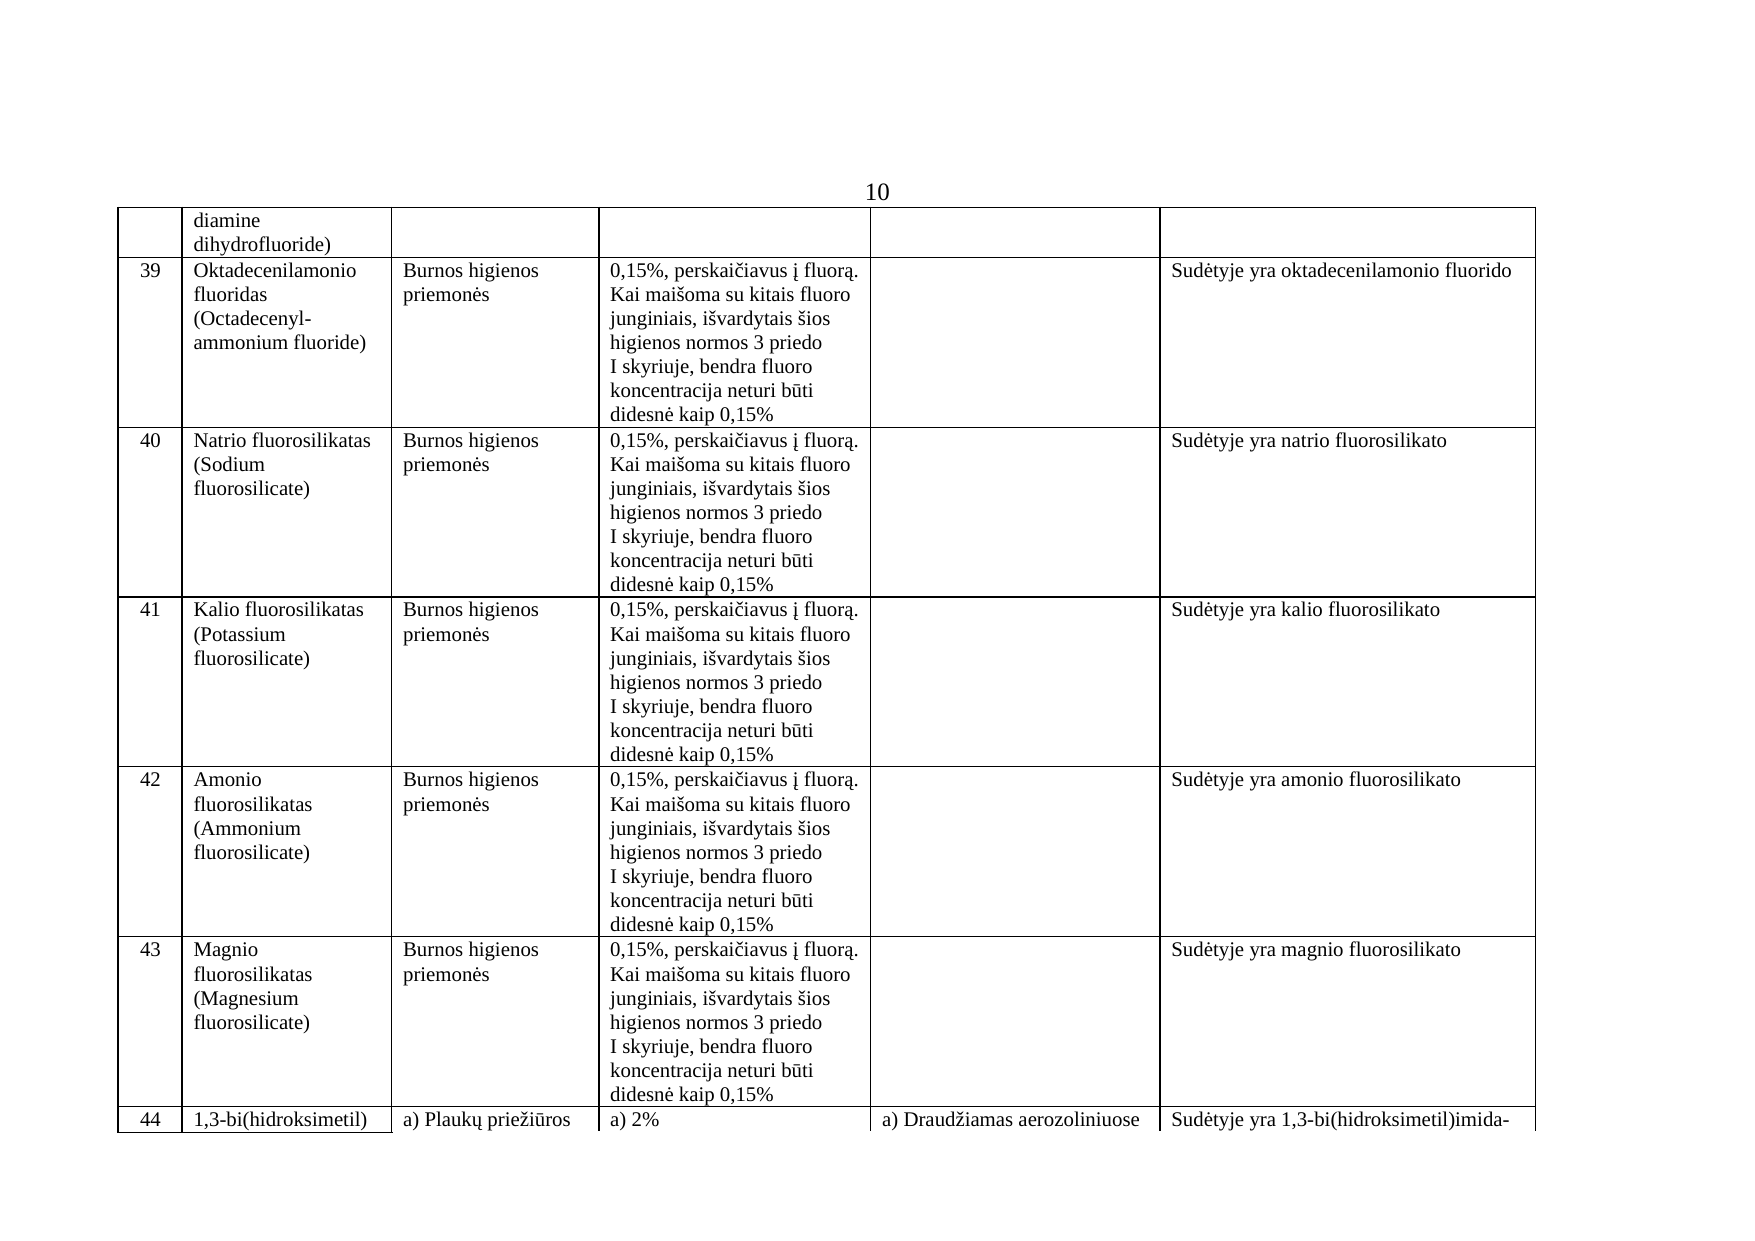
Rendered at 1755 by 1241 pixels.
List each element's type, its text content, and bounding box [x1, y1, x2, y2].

table_cell 44 [119, 1107, 181, 1131]
table_cell Sudėtyje yra amonio fluorosilikato [1161, 767, 1535, 864]
table_cell [119, 208, 181, 256]
table_cell [871, 598, 1159, 766]
table_cell [871, 937, 1159, 1106]
table_cell Sudėtyje yra natrio fluorosilikato [1161, 428, 1535, 596]
table_cell 0,15%, perskaičiavus į fluorą. Kai maišoma su kitais fluoro junginiais, išvardytais šios higienos normos 3 priedo [600, 767, 870, 864]
table_cell [392, 864, 598, 936]
table_cell 40 [119, 428, 181, 596]
table_cell Natrio fluorosilikatas (Sodium fluorosilicate) [183, 428, 391, 596]
table_cell Amonio fluorosilikatas (Ammonium fluorosilicate) [183, 767, 391, 864]
table_cell Burnos higienos priemonės [392, 428, 598, 596]
table_cell 43 [119, 937, 181, 1106]
table_cell 42 [119, 767, 181, 864]
table_cell Kalio fluorosilikatas (Potassium fluorosilicate) [183, 598, 391, 766]
table_cell [1536, 596, 1754, 766]
table_cell 0,15%, perskaičiavus į fluorą. Kai maišoma su kitais fluoro junginiais, išvardytais šios higienos normos 3 priedo I skyriuje, bendra fluoro koncentracija neturi būti didesnė kaip 0,15% [600, 937, 870, 1106]
table_cell [1536, 426, 1754, 596]
table_cell [1161, 864, 1535, 936]
table_cell a) 2% [600, 1107, 870, 1131]
table_cell 0,15%, perskaičiavus į fluorą. Kai maišoma su kitais fluoro junginiais, išvardytais šios higienos normos 3 priedo I skyriuje, bendra fluoro koncentracija neturi būti didesnė kaip 0,15% [600, 598, 870, 766]
table_cell 1,3-bi(hidroksimetil) [183, 1107, 391, 1131]
table_cell I skyriuje, bendra fluoro koncentracija neturi būti didesnė kaip 0,15% [600, 864, 870, 936]
table_cell Sudėtyje yra kalio fluorosilikato [1161, 598, 1535, 766]
table_cell a) Plaukų priežiūros [392, 1107, 598, 1131]
table_cell [871, 864, 1159, 936]
table_cell Sudėtyje yra oktadecenilamonio fluorido [1161, 258, 1535, 426]
table_cell [871, 767, 1159, 864]
table_cell Burnos higienos priemonės [392, 767, 598, 864]
table_cell Magnio fluorosilikatas (Magnesium fluorosilicate) [183, 937, 391, 1106]
table_cell Burnos higienos priemonės [392, 258, 598, 426]
table_cell [1161, 208, 1535, 256]
table_cell [1536, 864, 1754, 936]
table_cell Sudėtyje yra 1,3-bi(hidroksimetil)imida- [1161, 1107, 1535, 1131]
table_cell [871, 428, 1159, 596]
table_cell Oktadecenilamonio fluoridas (Octadecenyl-ammonium fluoride) [183, 258, 391, 426]
table_cell [1536, 256, 1754, 426]
table_cell Burnos higienos priemonės [392, 598, 598, 766]
table_cell 39 [119, 258, 181, 426]
table_cell [392, 208, 598, 256]
table_cell diamine dihydrofluoride) [183, 208, 391, 256]
table_cell [1536, 1106, 1754, 1131]
table_cell [871, 208, 1159, 256]
table_cell [871, 258, 1159, 426]
table_cell [183, 864, 391, 936]
table_cell Sudėtyje yra magnio fluorosilikato [1161, 937, 1535, 1106]
table_cell 41 [119, 598, 181, 766]
table_cell a) Draudžiamas aerozoliniuose [871, 1107, 1159, 1131]
table_cell Burnos higienos priemonės [392, 937, 598, 1106]
table_cell 0,15%, perskaičiavus į fluorą. Kai maišoma su kitais fluoro junginiais, išvardytais šios higienos normos 3 priedo I skyriuje, bendra fluoro koncentracija neturi būti didesnė kaip 0,15% [600, 428, 870, 596]
table_cell 0,15%, perskaičiavus į fluorą. Kai maišoma su kitais fluoro junginiais, išvardytais šios higienos normos 3 priedo I skyriuje, bendra fluoro koncentracija neturi būti didesnė kaip 0,15% [600, 258, 870, 426]
table_cell [1536, 936, 1754, 1106]
table_cell [119, 864, 181, 936]
table_cell [600, 208, 870, 256]
table_cell [1536, 766, 1754, 864]
table_cell [1536, 207, 1754, 256]
